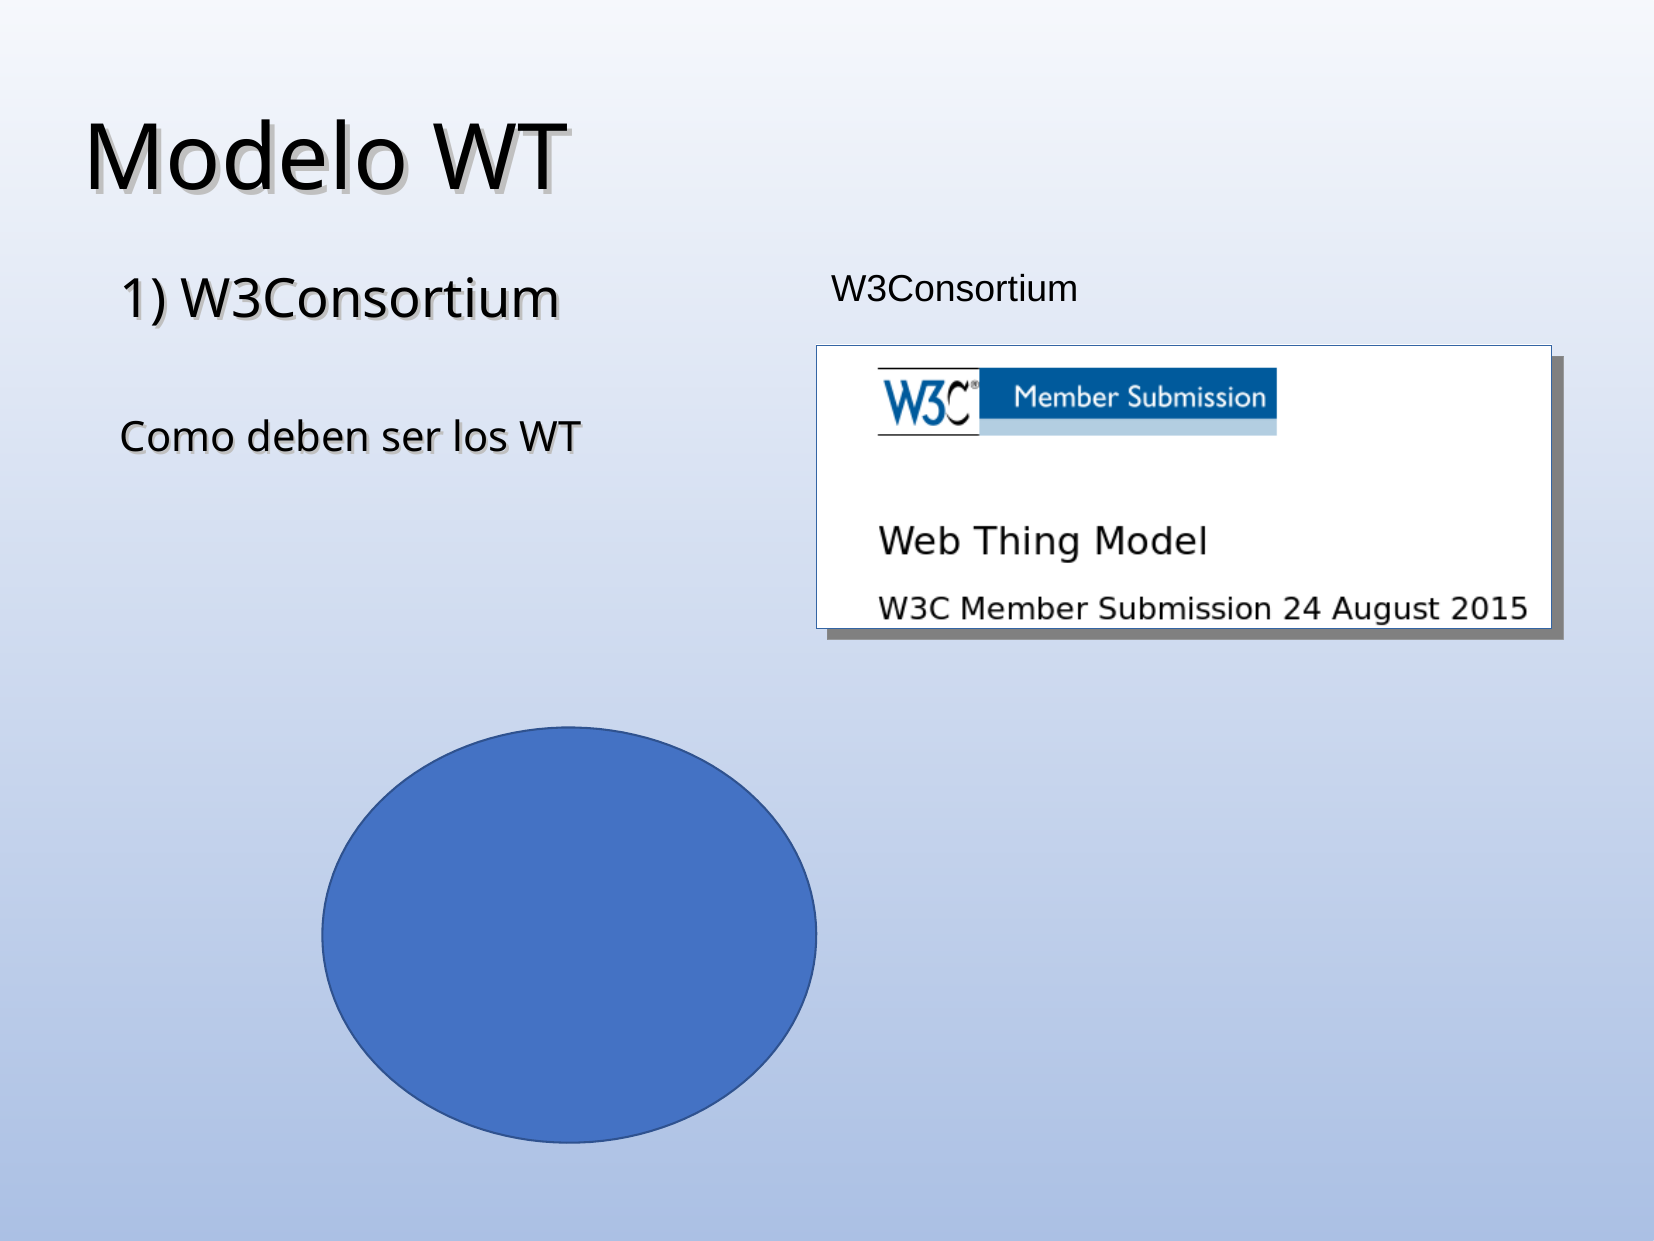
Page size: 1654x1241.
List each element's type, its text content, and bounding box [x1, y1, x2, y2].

picture [816, 345, 1552, 629]
text_box [322, 727, 817, 1143]
text_box W3Consortium [816, 260, 1126, 331]
title Modelo WT [82, 97, 1571, 209]
text_box 1) W3Consortium Como deben ser los WT [105, 251, 540, 740]
